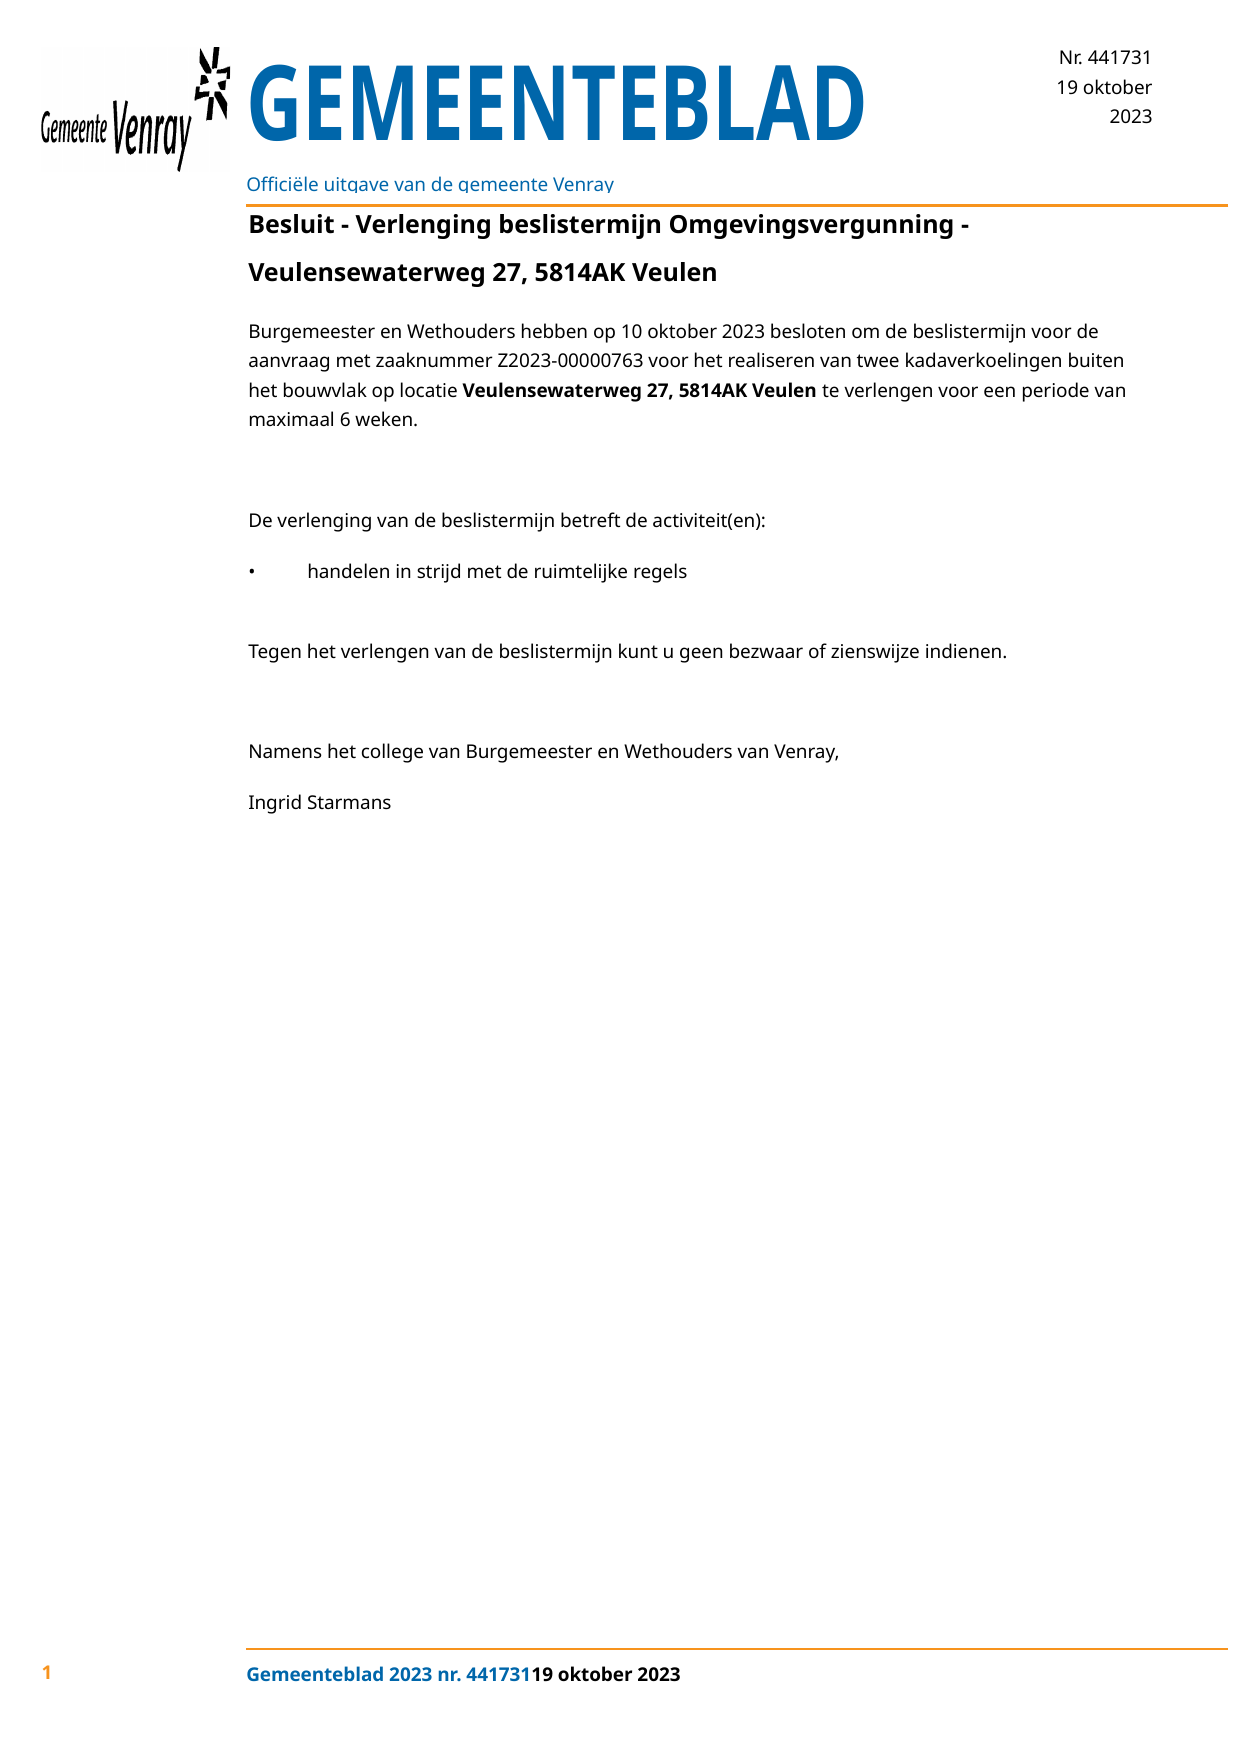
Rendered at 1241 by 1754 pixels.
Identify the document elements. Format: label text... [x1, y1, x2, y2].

text Ingrid Starmans [248, 789, 1152, 815]
text Burgemeester en Wethouders hebben op 10 oktober 2023 besloten om de beslistermijn voor de aanvraag met zaaknummer Z2023-00000763 voor het realiseren van twee kadaverkoelingen buiten het bouwvlak op locatie Veulensewaterweg 27, 5814AK Veulen te verlengen voor een periode van maximaal 6 weken. [248, 318, 1152, 432]
list handelen in strijd met de ruimtelijke regels [248, 558, 1152, 584]
picture [41, 47, 231, 172]
text Tegen het verlengen van de beslistermijn kunt u geen bezwaar of zienswijze indienen. [248, 638, 1152, 664]
text Besluit - Verlenging beslistermijn Omgevingsvergunning - Veulensewaterweg 27, 5814AK Veulen [248, 207, 1152, 288]
text De verlenging van de beslistermijn betreft de activiteit(en): [248, 507, 1152, 533]
text Namens het college van Burgemeester en Wethouders van Venray, [248, 739, 1152, 764]
